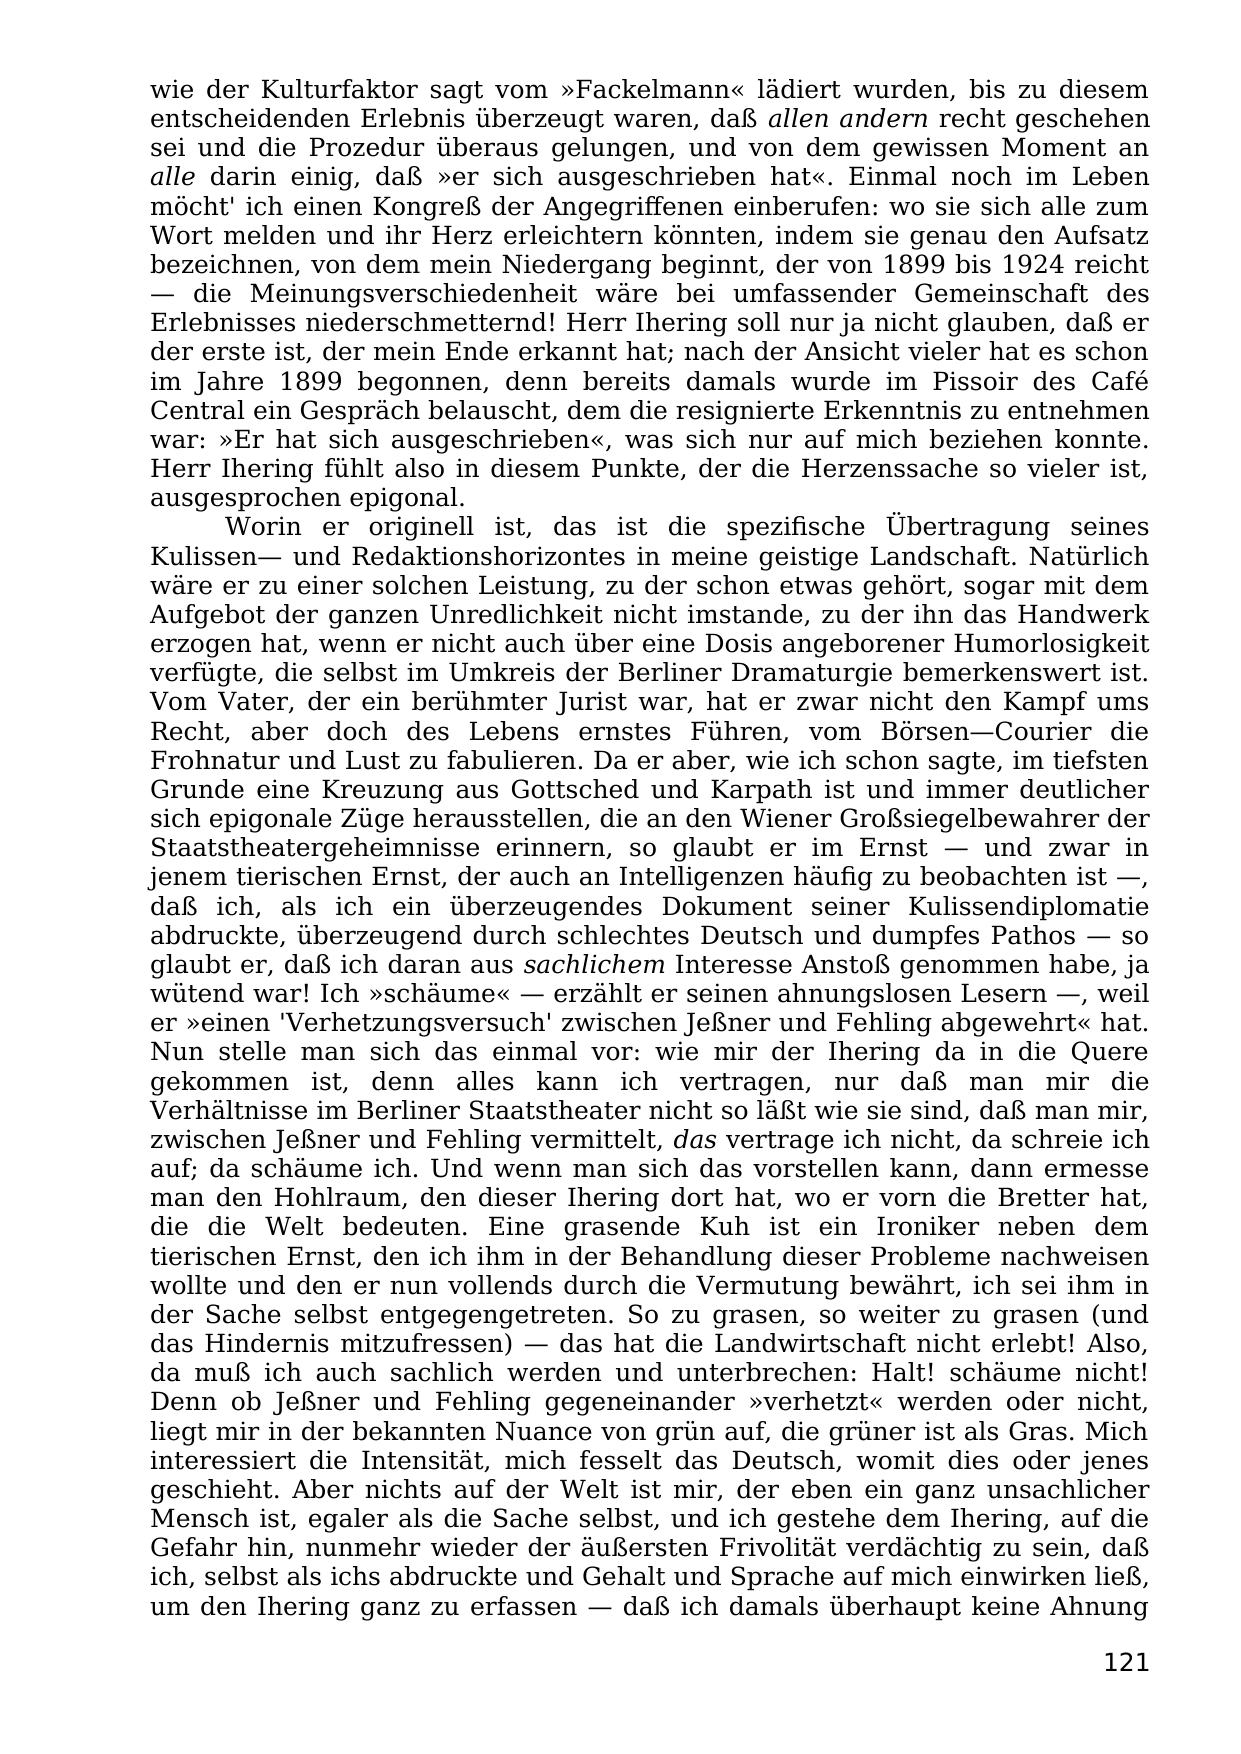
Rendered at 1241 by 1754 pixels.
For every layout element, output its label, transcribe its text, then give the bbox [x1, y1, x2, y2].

text wie der Kulturfaktor sagt vom »Fackelmann« lädiert wurden, bis zu diesem entscheidenden Erlebnis überzeugt waren, daß allen andern recht geschehen sei und die Prozedur überaus gelungen, und von dem gewissen Moment an alle darin einig, daß »er sich ausgeschrieben hat«. Einmal noch im Leben möcht' ich einen Kongreß der Angegriffenen einberufen: wo sie sich alle zum Wort melden und ihr Herz erleichtern könnten, indem sie genau den Aufsatz bezeichnen, von dem mein Niedergang beginnt, der von 1899 bis 1924 reicht — die Meinungsverschiedenheit wäre bei umfassender Gemeinschaft des Erlebnisses niederschmetternd! Herr Ihering soll nur ja nicht glauben, daß er der erste ist, der mein Ende erkannt hat; nach der Ansicht vieler hat es schon im Jahre 1899 begonnen, denn bereits damals wurde im Pissoir des Café Central ein Gespräch belauscht, dem die resignierte Erkenntnis zu entnehmen war: »Er hat sich ausgeschrieben«, was sich nur auf mich beziehen konnte. Herr Ihering fühlt also in diesem Punkte, der die Herzenssache so vieler ist, ausgesprochen epigonal. [150, 75, 1151, 512]
text Worin er originell ist, das ist die spezifische Übertragung seines Kulissen— und Redaktionshorizontes in meine geistige Landschaft. Natürlich wäre er zu einer solchen Leistung, zu der schon etwas gehört, sogar mit dem Aufgebot der ganzen Unredlichkeit nicht imstande, zu der ihn das Handwerk erzogen hat, wenn er nicht auch über eine Dosis angeborener Humorlosigkeit verfügte, die selbst im Umkreis der Berliner Dramaturgie bemerkenswert ist. Vom Vater, der ein berühmter Jurist war, hat er zwar nicht den Kampf ums Recht, aber doch des Lebens ernstes Führen, vom Börsen—Courier die Frohnatur und Lust zu fabulieren. Da er aber, wie ich schon sagte, im tiefsten Grunde eine Kreuzung aus Gottsched und Karpath ist und immer deutlicher sich epigonale Züge herausstellen, die an den Wiener Großsiegelbewahrer der Staatstheatergeheimnisse erinnern, so glaubt er im Ernst — und zwar in jenem tierischen Ernst, der auch an Intelligenzen häufig zu beobachten ist —, daß ich, als ich ein überzeugendes Dokument seiner Kulissendiplomatie abdruckte, überzeugend durch schlechtes Deutsch und dumpfes Pathos — so glaubt er, daß ich daran aus sachlichem Interesse Anstoß genommen habe, ja wütend war! Ich »schäume« — erzählt er seinen ahnungslosen Lesern —, weil er »einen 'Verhetzungsversuch' zwischen Jeßner und Fehling abgewehrt« hat. Nun stelle man sich das einmal vor: wie mir der Ihering da in die Quere gekommen ist, denn alles kann ich vertragen, nur daß man mir die Verhältnisse im Berliner Staatstheater nicht so läßt wie sie sind, daß man mir, zwischen Jeßner und Fehling vermittelt, das vertrage ich nicht, da schreie ich auf; da schäume ich. Und wenn man sich das vorstellen kann, dann ermesse man den Hohlraum, den dieser Ihering dort hat, wo er vorn die Bretter hat, die die Welt bedeuten. Eine grasende Kuh ist ein Ironiker neben dem tierischen Ernst, den ich ihm in der Behandlung dieser Probleme nachweisen wollte und den er nun vollends durch die Vermutung bewährt, ich sei ihm in der Sache selbst entgegengetreten. So zu grasen, so weiter zu grasen (und das Hindernis mitzufressen) — das hat die Landwirtschaft nicht erlebt! Also, da muß ich auch sachlich werden und unterbrechen: Halt! schäume nicht! Denn ob Jeßner und Fehling gegeneinander »verhetzt« werden oder nicht, liegt mir in der bekannten Nuance von grün auf, die grüner ist als Gras. Mich interessiert die Intensität, mich fesselt das Deutsch, womit dies oder jenes geschieht. Aber nichts auf der Welt ist mir, der eben ein ganz unsachlicher Mensch ist, egaler als die Sache selbst, und ich gestehe dem Ihering, auf die Gefahr hin, nunmehr wieder der äußersten Frivolität verdächtig zu sein, daß ich, selbst als ichs abdruckte und Gehalt und Sprache auf mich einwirken ließ, um den Ihering ganz zu erfassen — daß ich damals überhaupt keine Ahnung [150, 512, 1151, 1621]
